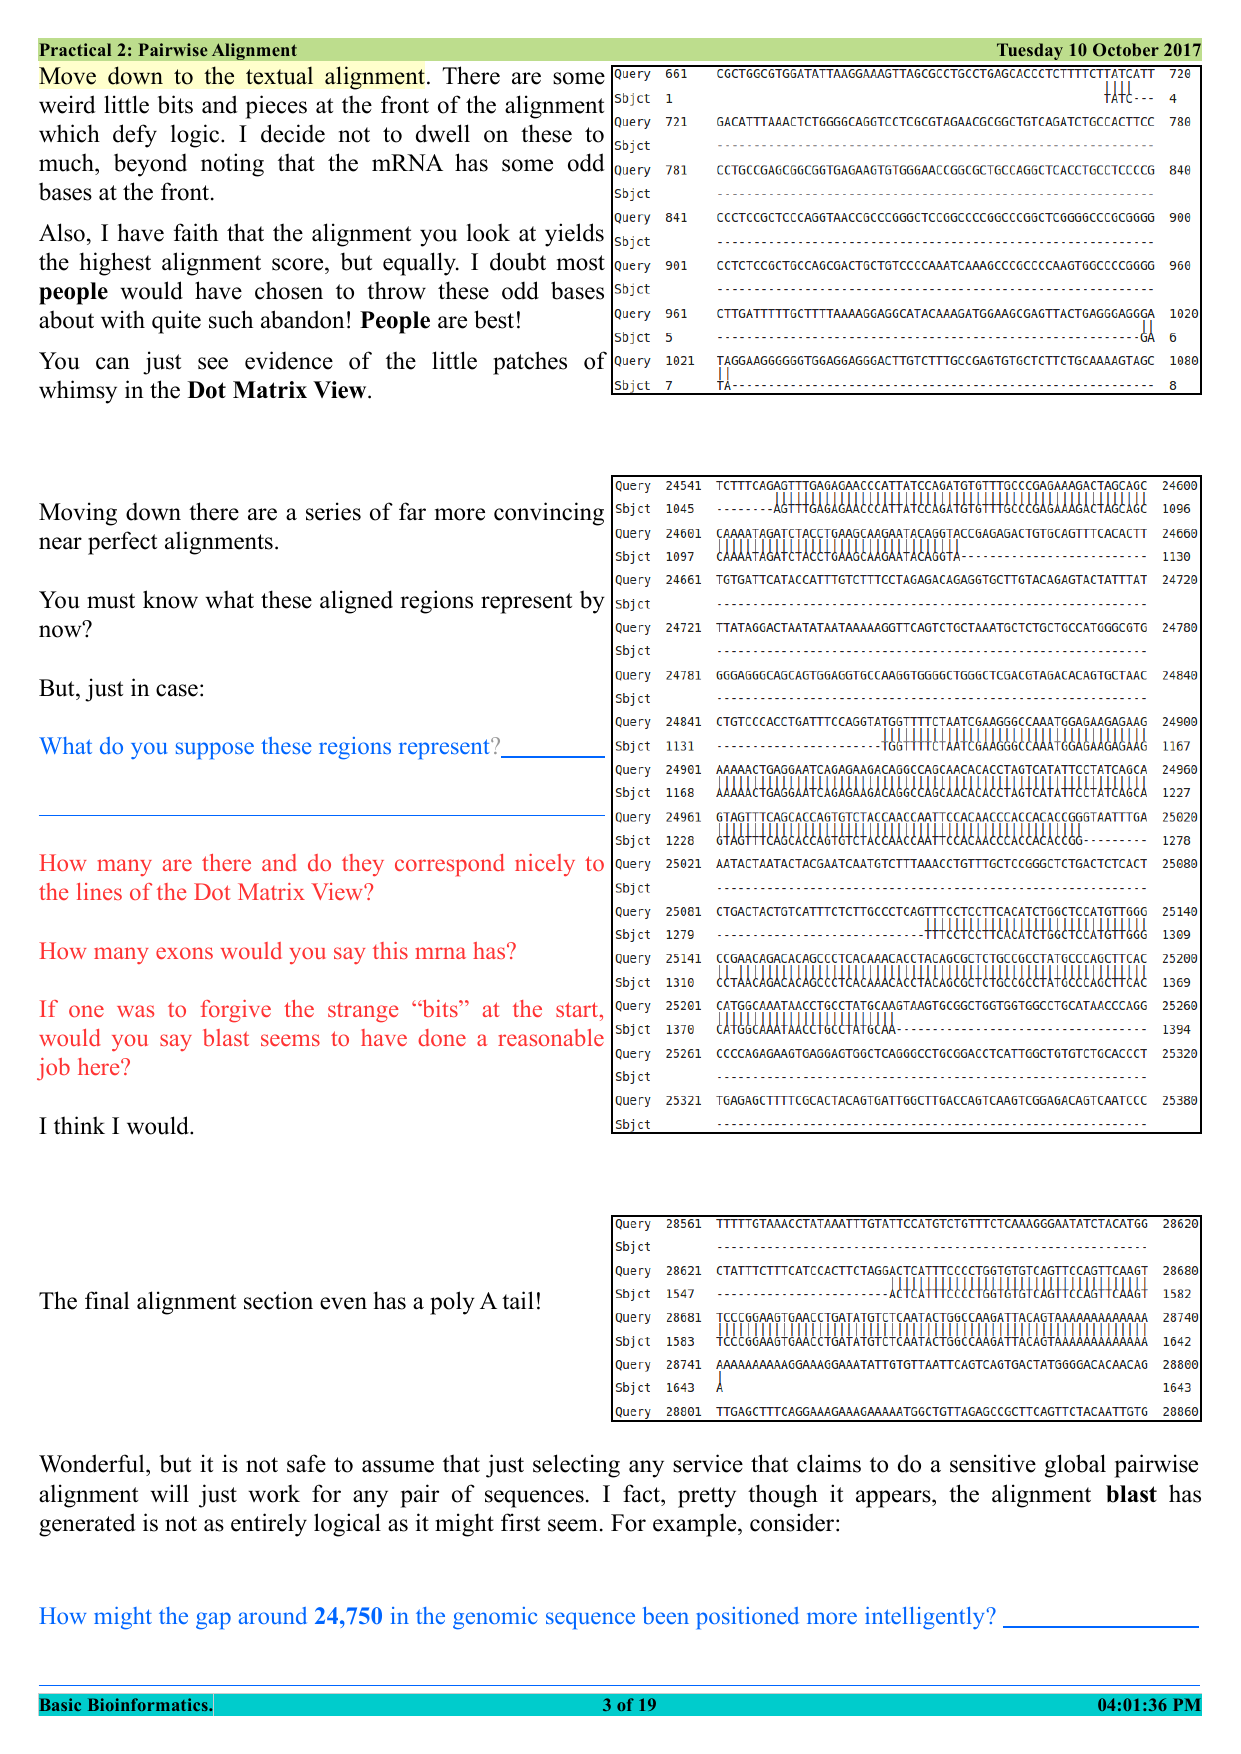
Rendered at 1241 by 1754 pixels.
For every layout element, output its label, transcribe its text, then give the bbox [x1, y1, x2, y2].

text You can just see evidence of the little patches of whimsy in the Dot Matrix View. [38, 346, 1202, 404]
text But, just in case: [38, 672, 611, 701]
text How might the gap around 24,750 in the genomic sequence been positioned more intelligently? [38, 1601, 1202, 1630]
text How many are there and do they correspond nicely to the lines of the Dot Matrix View? [38, 848, 611, 906]
text Move down to the textual alignment. There are some weird little bits and pieces at the front of the alignment which defy logic. I decide not to dwell on these to much, beyond noting that the mRNA has some odd bases at the front. [38, 61, 1202, 206]
text What do you suppose these regions represent? [38, 731, 611, 760]
picture [613, 1217, 1200, 1420]
text Wonderful, but it is not safe to assume that just selecting any service that claims to do a sensitive global pairwise alignment will just work for any pair of sequences. I fact, pretty though it appears, the alignment blast has generated is not as entirely logical as it might first seem. For example, consider: [38, 1449, 1202, 1537]
text If one was to forgive the strange “bits” at the start, would you say blast seems to have done a reasonable job here? [38, 994, 611, 1081]
text I think I would. [38, 1111, 1202, 1140]
picture [613, 477, 1200, 1132]
text Moving down there are a series of far more convincing near perfect alignments. [38, 497, 611, 555]
text You must know what these aligned regions represent by now? [38, 585, 611, 643]
text How many exons would you say this mrna has? [38, 936, 611, 965]
picture [613, 67, 1200, 393]
text The final alignment section even has a poly A tail! [38, 1286, 611, 1315]
text Also, I have faith that the alignment you look at yields the highest alignment score, but equally. I doubt most people would have chosen to throw these odd bases about with quite such abandon! People are best! [38, 218, 611, 334]
